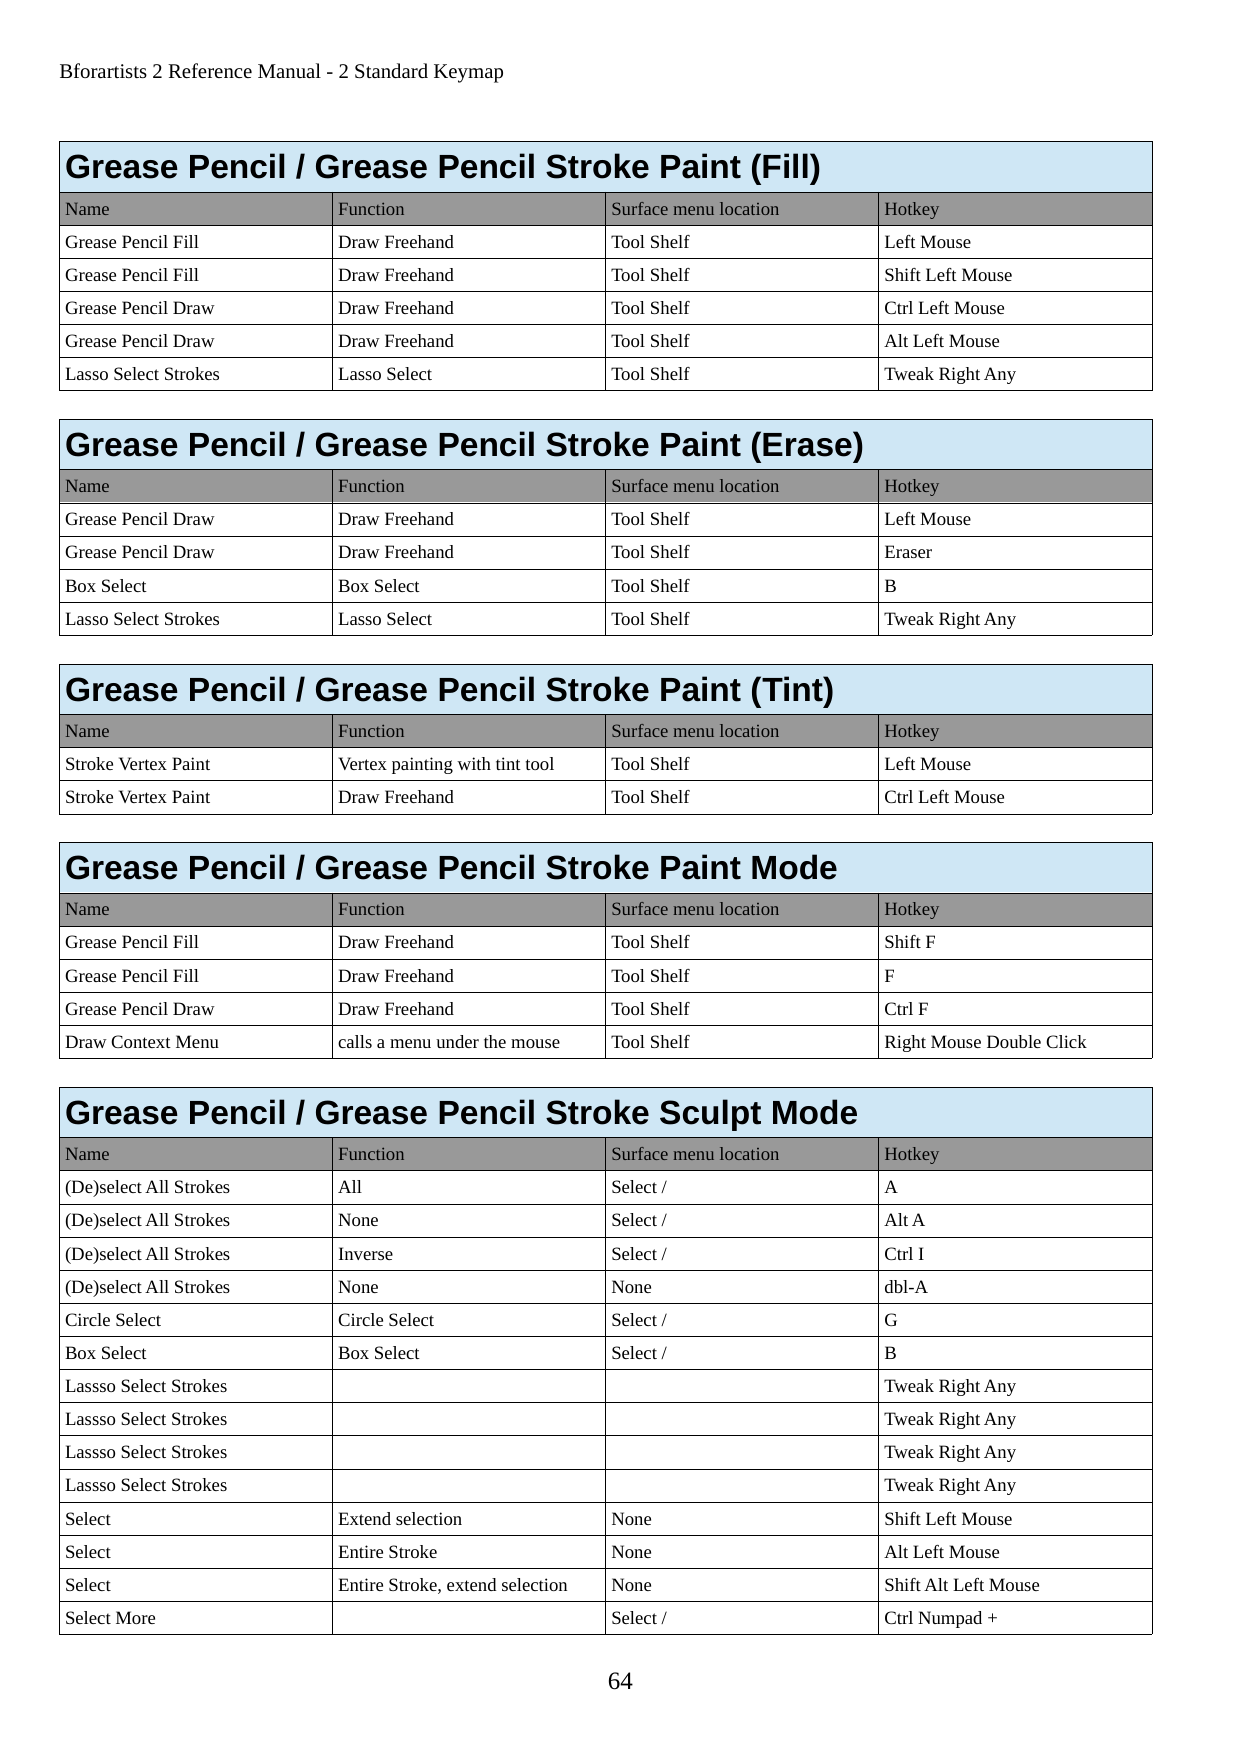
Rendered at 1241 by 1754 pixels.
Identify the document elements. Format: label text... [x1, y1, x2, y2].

table_cell Ctrl F [879, 993, 1152, 1025]
table_cell Hotkey [879, 715, 1152, 747]
table_cell Lasso Select [333, 358, 605, 390]
table_cell Grease Pencil Fill [60, 927, 332, 959]
table_cell Select More [60, 1602, 332, 1634]
table_cell [606, 1403, 878, 1435]
table_cell Tool Shelf [606, 259, 878, 291]
table_cell None [333, 1205, 605, 1237]
table_cell Left Mouse [879, 748, 1152, 780]
table_cell Circle Select [60, 1304, 332, 1336]
table_cell F [879, 960, 1152, 992]
table_cell Name [60, 193, 332, 225]
table_cell Surface menu location [606, 470, 878, 502]
table_cell Shift Left Mouse [879, 259, 1152, 291]
table_cell (De)select All Strokes [60, 1271, 332, 1303]
table_cell Tweak Right Any [879, 603, 1152, 635]
table_cell Select / [606, 1238, 878, 1270]
table_cell Draw Freehand [333, 993, 605, 1025]
table_cell Box Select [333, 1337, 605, 1369]
table_cell Grease Pencil Draw [60, 537, 332, 569]
table_cell Tool Shelf [606, 960, 878, 992]
table_cell Select / [606, 1205, 878, 1237]
table_cell None [333, 1271, 605, 1303]
table_cell Tool Shelf [606, 927, 878, 959]
table_cell Tool Shelf [606, 226, 878, 258]
table_cell Select / [606, 1304, 878, 1336]
table_header Grease Pencil / Grease Pencil Stroke Paint (Fill) [60, 142, 1152, 192]
table_cell Select [60, 1536, 332, 1568]
table_cell Function [333, 1138, 605, 1170]
table_header Grease Pencil / Grease Pencil Stroke Paint Mode [60, 843, 1152, 892]
table_cell Tool Shelf [606, 537, 878, 569]
table_cell Name [60, 1138, 332, 1170]
table_cell Select [60, 1503, 332, 1535]
table_cell Stroke Vertex Paint [60, 748, 332, 780]
table_cell Extend selection [333, 1503, 605, 1535]
table_cell [333, 1436, 605, 1468]
table_cell Lasso Select Strokes [60, 358, 332, 390]
table_cell Grease Pencil Draw [60, 292, 332, 324]
table_cell Alt A [879, 1205, 1152, 1237]
table_cell Function [333, 715, 605, 747]
table_cell Entire Stroke [333, 1536, 605, 1568]
table_cell (De)select All Strokes [60, 1171, 332, 1203]
table_cell Stroke Vertex Paint [60, 781, 332, 813]
table_cell dbl-A [879, 1271, 1152, 1303]
table_cell calls a menu under the mouse [333, 1026, 605, 1058]
table_cell (De)select All Strokes [60, 1238, 332, 1270]
table_cell Tool Shelf [606, 292, 878, 324]
table_cell Draw Freehand [333, 537, 605, 569]
table_cell Select / [606, 1171, 878, 1203]
table_cell Circle Select [333, 1304, 605, 1336]
table_cell Hotkey [879, 470, 1152, 502]
table_cell Box Select [60, 1337, 332, 1369]
table_cell G [879, 1304, 1152, 1336]
table_cell Shift F [879, 927, 1152, 959]
table_header Grease Pencil / Grease Pencil Stroke Sculpt Mode [60, 1088, 1152, 1137]
table_cell Function [333, 470, 605, 502]
table_cell Eraser [879, 537, 1152, 569]
table_cell Tool Shelf [606, 570, 878, 602]
table_cell Tweak Right Any [879, 1436, 1152, 1468]
table_cell Name [60, 470, 332, 502]
table_header Grease Pencil / Grease Pencil Stroke Paint (Tint) [60, 665, 1152, 714]
table_cell Hotkey [879, 1138, 1152, 1170]
table_cell None [606, 1536, 878, 1568]
table_cell Entire Stroke, extend selection [333, 1569, 605, 1601]
table_cell [606, 1370, 878, 1402]
table_cell Box Select [333, 570, 605, 602]
table_cell Grease Pencil Draw [60, 325, 332, 357]
table_cell Alt Left Mouse [879, 325, 1152, 357]
table_cell Shift Left Mouse [879, 1503, 1152, 1535]
table_cell Tweak Right Any [879, 1403, 1152, 1435]
table_cell [606, 1470, 878, 1502]
table_cell Name [60, 715, 332, 747]
table_cell Grease Pencil Draw [60, 504, 332, 536]
table_cell Surface menu location [606, 715, 878, 747]
table_cell Tweak Right Any [879, 1370, 1152, 1402]
table_cell Ctrl Numpad + [879, 1602, 1152, 1634]
table_cell Draw Freehand [333, 927, 605, 959]
table_cell None [606, 1271, 878, 1303]
table_cell Function [333, 193, 605, 225]
table_cell (De)select All Strokes [60, 1205, 332, 1237]
table_cell Ctrl Left Mouse [879, 781, 1152, 813]
table_cell Surface menu location [606, 894, 878, 926]
table_cell Lassso Select Strokes [60, 1436, 332, 1468]
table_cell Surface menu location [606, 193, 878, 225]
table_cell Left Mouse [879, 226, 1152, 258]
table_cell Tool Shelf [606, 1026, 878, 1058]
table_cell Tool Shelf [606, 748, 878, 780]
table_cell Tool Shelf [606, 325, 878, 357]
table_cell Select / [606, 1602, 878, 1634]
table_cell Lassso Select Strokes [60, 1403, 332, 1435]
table_cell Ctrl Left Mouse [879, 292, 1152, 324]
table_cell Select / [606, 1337, 878, 1369]
table_cell Tweak Right Any [879, 1470, 1152, 1502]
table_cell Ctrl I [879, 1238, 1152, 1270]
table_cell B [879, 1337, 1152, 1369]
table_cell Grease Pencil Fill [60, 259, 332, 291]
table_cell [333, 1370, 605, 1402]
table_cell Draw Freehand [333, 960, 605, 992]
table_cell Shift Alt Left Mouse [879, 1569, 1152, 1601]
table_cell Draw Freehand [333, 781, 605, 813]
table_cell None [606, 1503, 878, 1535]
table_cell Draw Context Menu [60, 1026, 332, 1058]
table_cell Grease Pencil Fill [60, 226, 332, 258]
table_cell All [333, 1171, 605, 1203]
table_cell Hotkey [879, 193, 1152, 225]
table_header Grease Pencil / Grease Pencil Stroke Paint (Erase) [60, 420, 1152, 469]
table_cell Draw Freehand [333, 504, 605, 536]
table_cell Vertex painting with tint tool [333, 748, 605, 780]
table_cell Lasso Select Strokes [60, 603, 332, 635]
table_cell None [606, 1569, 878, 1601]
table_cell B [879, 570, 1152, 602]
table_cell Lasso Select [333, 603, 605, 635]
table_cell Tool Shelf [606, 358, 878, 390]
table_cell [333, 1602, 605, 1634]
table_cell Select [60, 1569, 332, 1601]
table_cell Hotkey [879, 894, 1152, 926]
table_cell Right Mouse Double Click [879, 1026, 1152, 1058]
table_cell Surface menu location [606, 1138, 878, 1170]
table_cell [606, 1436, 878, 1468]
table_cell Name [60, 894, 332, 926]
table_cell Lassso Select Strokes [60, 1470, 332, 1502]
table_cell Grease Pencil Fill [60, 960, 332, 992]
table_cell Grease Pencil Draw [60, 993, 332, 1025]
table_cell Lassso Select Strokes [60, 1370, 332, 1402]
table_cell Tweak Right Any [879, 358, 1152, 390]
table_cell Draw Freehand [333, 226, 605, 258]
table_cell Tool Shelf [606, 993, 878, 1025]
table_cell Draw Freehand [333, 259, 605, 291]
table_cell [333, 1403, 605, 1435]
table_cell A [879, 1171, 1152, 1203]
table_cell Inverse [333, 1238, 605, 1270]
table_cell Alt Left Mouse [879, 1536, 1152, 1568]
table_cell Tool Shelf [606, 504, 878, 536]
table_cell Tool Shelf [606, 781, 878, 813]
table_cell Draw Freehand [333, 325, 605, 357]
table_cell [333, 1470, 605, 1502]
table_cell Draw Freehand [333, 292, 605, 324]
table_cell Box Select [60, 570, 332, 602]
table_cell Left Mouse [879, 504, 1152, 536]
table_cell Function [333, 894, 605, 926]
table_cell Tool Shelf [606, 603, 878, 635]
